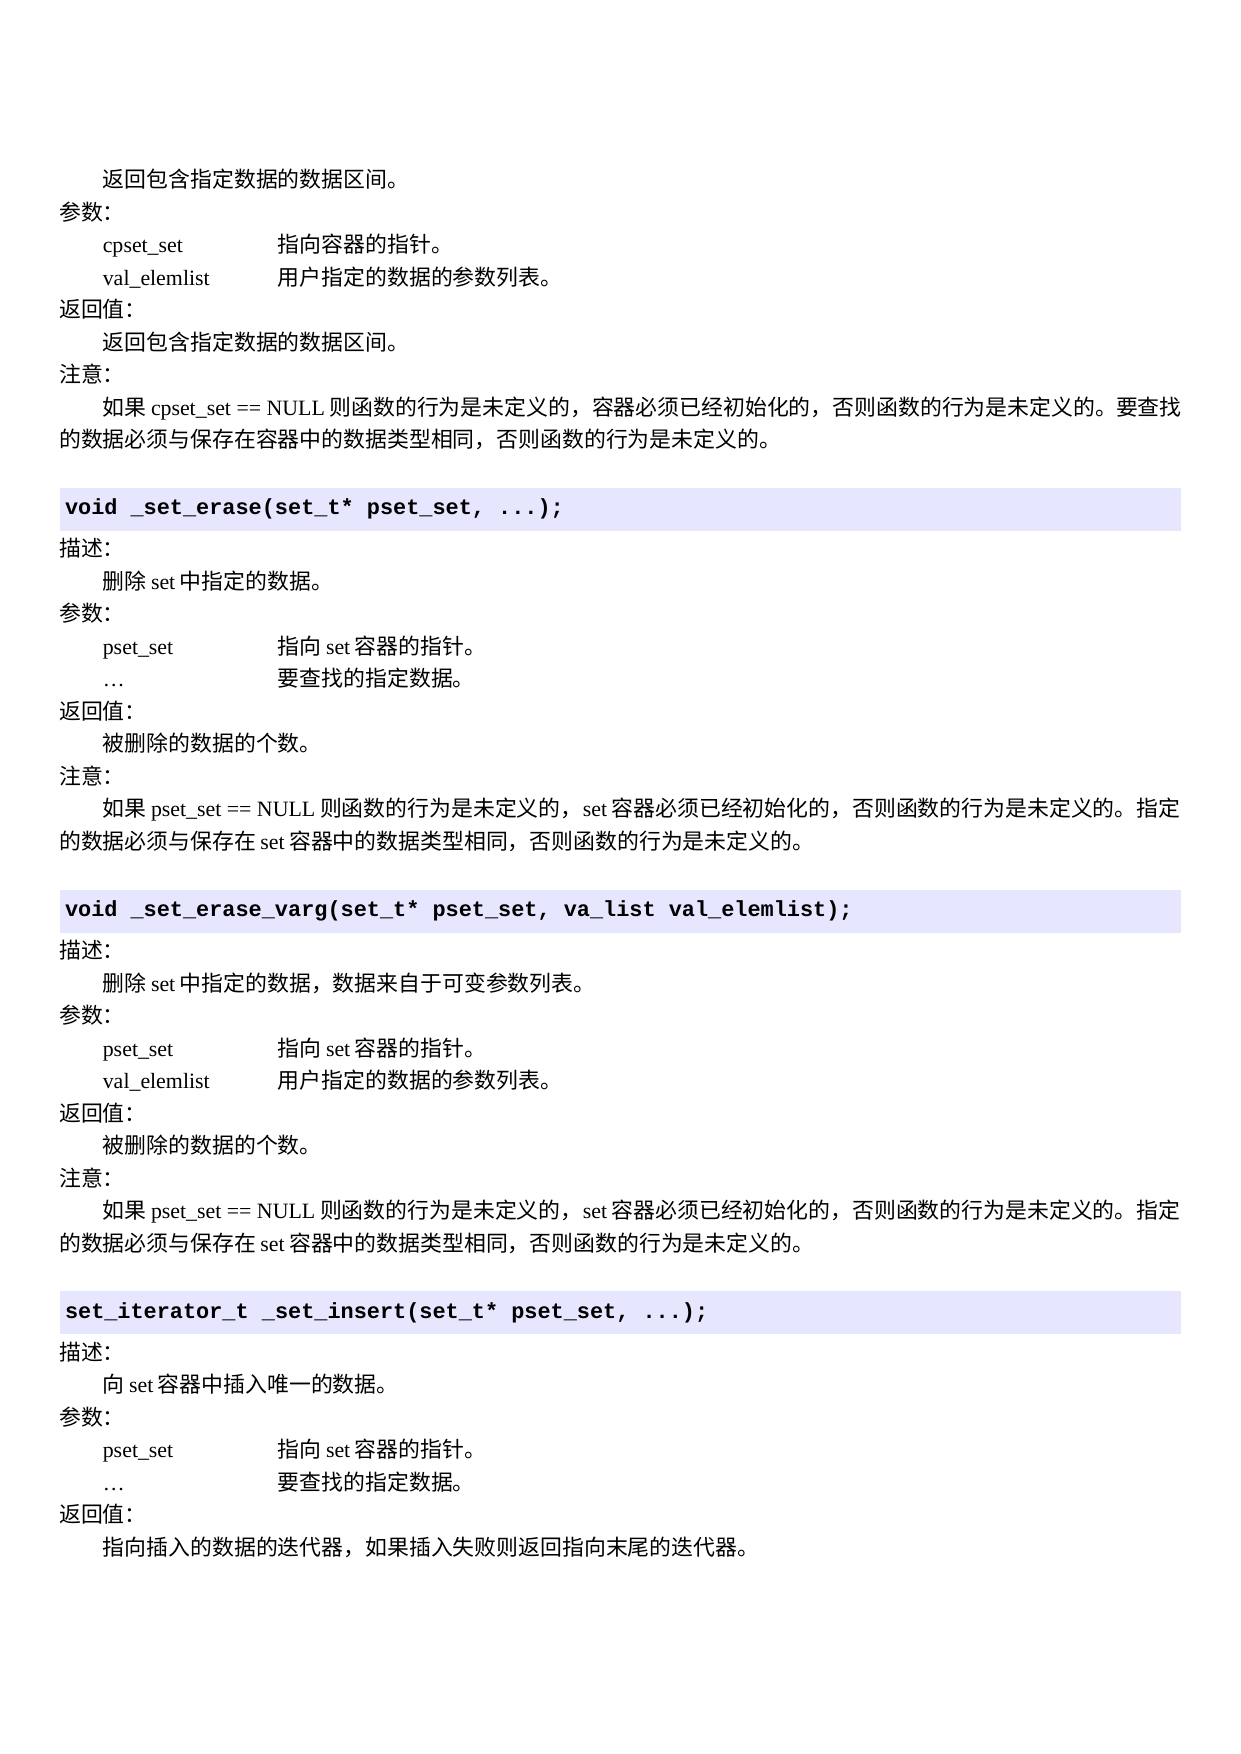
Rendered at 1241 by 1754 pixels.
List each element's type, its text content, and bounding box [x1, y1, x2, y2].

text 被删除的数据的个数。 [59, 1128, 1181, 1160]
text 如果pset_set == NULL则函数的行为是未定义的，set容器必须已经初始化的，否则函数的行为是未定义的。指定的数据必须与保存在set容器中的数据类型相同，否则函数的行为是未定义的。 [59, 791, 1181, 856]
text val_elemlist 用户指定的数据的参数列表。 [59, 1063, 1181, 1095]
text 返回包含指定数据的数据区间。 [59, 324, 1181, 357]
text 删除set中指定的数据，数据来自于可变参数列表。 [59, 965, 1181, 998]
text 参数： [59, 1399, 1181, 1432]
text … 要查找的指定数据。 [59, 1464, 1181, 1497]
text pset_set 指向set容器的指针。 [59, 1030, 1181, 1063]
text 注意： [59, 758, 1181, 791]
text 如果pset_set == NULL则函数的行为是未定义的，set容器必须已经初始化的，否则函数的行为是未定义的。指定的数据必须与保存在set容器中的数据类型相同，否则函数的行为是未定义的。 [59, 1193, 1181, 1258]
table_header void _set_erase(set_t* pset_set, ...); [60, 488, 1181, 531]
text 参数： [59, 596, 1181, 628]
text 描述： [59, 532, 1181, 563]
text 被删除的数据的个数。 [59, 726, 1181, 758]
text 向set容器中插入唯一的数据。 [59, 1367, 1181, 1399]
text val_elemlist 用户指定的数据的参数列表。 [59, 259, 1181, 292]
text 返回包含指定数据的数据区间。 [59, 162, 1181, 194]
text 参数： [59, 194, 1181, 227]
text 描述： [59, 1335, 1181, 1367]
text pset_set 指向set容器的指针。 [59, 628, 1181, 661]
text 返回值： [59, 1095, 1181, 1128]
text 返回值： [59, 292, 1181, 324]
table_header set_iterator_t _set_insert(set_t* pset_set, ...); [60, 1291, 1181, 1334]
text cpset_set 指向容器的指针。 [59, 227, 1181, 259]
table_header void _set_erase_varg(set_t* pset_set, va_list val_elemlist); [60, 890, 1181, 933]
text … 要查找的指定数据。 [59, 661, 1181, 693]
text 返回值： [59, 1497, 1181, 1529]
text 返回值： [59, 693, 1181, 726]
text 描述： [59, 934, 1181, 965]
text 指向插入的数据的迭代器，如果插入失败则返回指向末尾的迭代器。 [59, 1529, 1181, 1562]
text 删除set中指定的数据。 [59, 563, 1181, 596]
text pset_set 指向set容器的指针。 [59, 1432, 1181, 1464]
text 参数： [59, 998, 1181, 1030]
text 注意： [59, 1160, 1181, 1193]
text 注意： [59, 357, 1181, 389]
text 如果cpset_set == NULL则函数的行为是未定义的，容器必须已经初始化的，否则函数的行为是未定义的。要查找的数据必须与保存在容器中的数据类型相同，否则函数的行为是未定义的。 [59, 389, 1181, 454]
